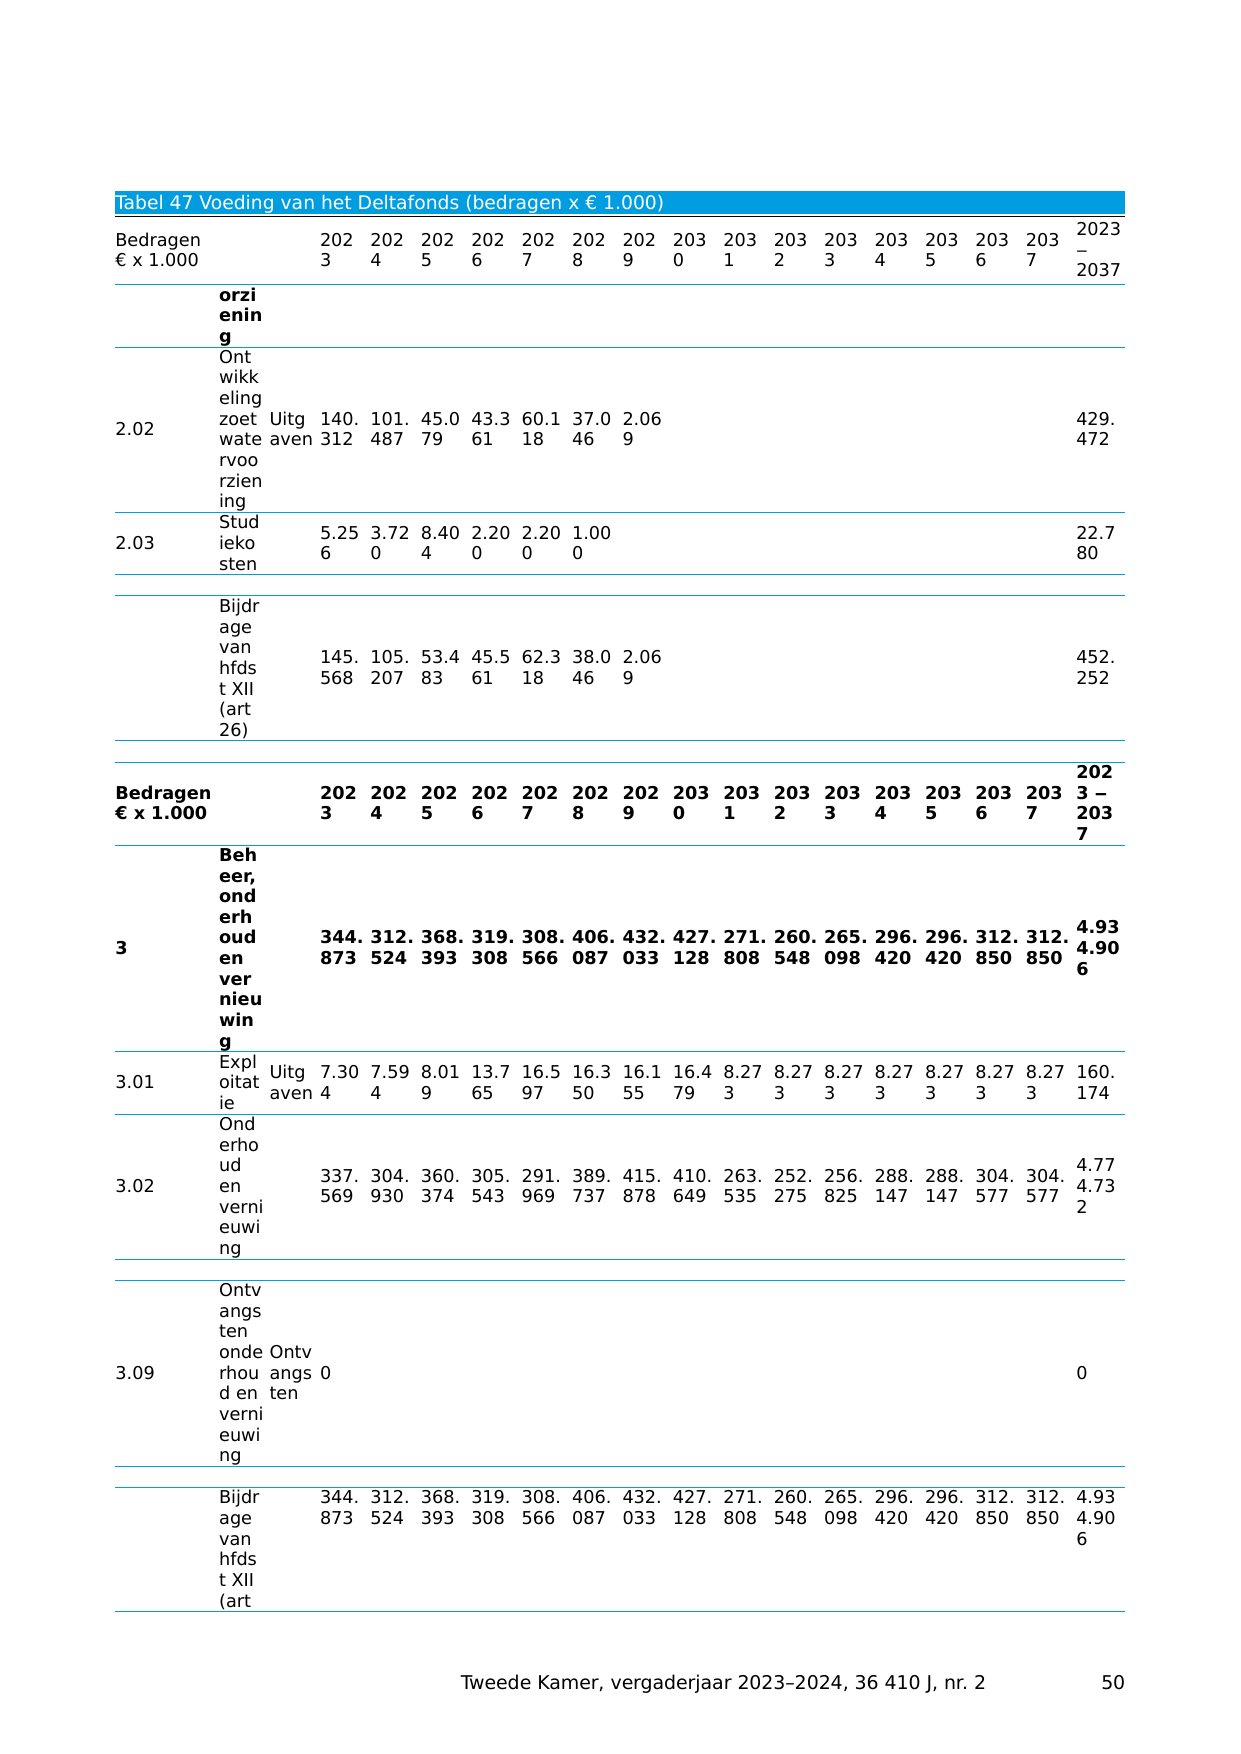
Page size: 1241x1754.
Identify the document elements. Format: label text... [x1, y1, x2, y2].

table_cell 291.969 [519, 1115, 569, 1258]
table_cell [670, 575, 720, 595]
table_cell [871, 1281, 922, 1466]
table_cell 308.566 [519, 1488, 569, 1611]
table_cell [670, 1467, 720, 1487]
table_cell 2037 [1023, 217, 1073, 284]
table_cell 160.174 [1073, 1052, 1125, 1114]
table_cell [569, 285, 619, 346]
table_cell [771, 513, 821, 574]
table_cell 2.200 [519, 513, 569, 574]
table_cell [720, 575, 771, 595]
table_cell [670, 513, 720, 574]
table_cell [317, 1467, 367, 1487]
table_cell 2033 [821, 217, 871, 284]
table_cell [216, 763, 266, 844]
table_cell [266, 741, 317, 761]
table_cell [720, 513, 771, 574]
table_cell [720, 1467, 771, 1487]
table_cell 312.850 [1023, 846, 1073, 1051]
table_cell 368.393 [418, 846, 468, 1051]
table_cell 8.019 [418, 1052, 468, 1114]
table_cell 304.577 [972, 1115, 1023, 1258]
table_cell [771, 596, 821, 740]
table_cell [922, 1260, 972, 1280]
table_cell 16.479 [670, 1052, 720, 1114]
table_cell [1023, 741, 1073, 761]
table_cell 4.774.732 [1073, 1115, 1125, 1258]
table_cell 3.02 [115, 1115, 216, 1258]
table_cell 427.128 [670, 1488, 720, 1611]
table_cell 344.873 [317, 1488, 367, 1611]
table_cell 2024 [367, 763, 418, 844]
table_cell 2036 [972, 763, 1023, 844]
table_cell 265.098 [821, 846, 871, 1051]
table_cell 101.487 [367, 348, 418, 512]
table_cell 8.404 [418, 513, 468, 574]
table_cell 319.308 [468, 1488, 518, 1611]
table_cell 406.087 [569, 846, 619, 1051]
table_cell [922, 348, 972, 512]
table_cell [619, 575, 670, 595]
table_cell [418, 1467, 468, 1487]
table_cell [418, 1260, 468, 1280]
table_cell 319.308 [468, 846, 518, 1051]
table_cell 2031 [720, 763, 771, 844]
table_cell 344.873 [317, 846, 367, 1051]
table_cell [670, 1260, 720, 1280]
table_cell 2034 [871, 217, 922, 284]
table_cell 265.098 [821, 1488, 871, 1611]
table_cell 2035 [922, 217, 972, 284]
table_cell 337.569 [317, 1115, 367, 1258]
table_cell [367, 1260, 418, 1280]
table_cell [871, 513, 922, 574]
table_cell [468, 1260, 518, 1280]
table_cell [569, 1281, 619, 1466]
table_cell 140.312 [317, 348, 367, 512]
table_cell [115, 575, 216, 595]
table_cell [821, 1467, 871, 1487]
table_cell 2033 [821, 763, 871, 844]
table_cell 304.577 [1023, 1115, 1073, 1258]
table_cell 252.275 [771, 1115, 821, 1258]
table_cell 3.09 [115, 1281, 216, 1466]
table_cell [367, 741, 418, 761]
table_cell 8.273 [871, 1052, 922, 1114]
table_cell 8.273 [821, 1052, 871, 1114]
table_cell [216, 741, 266, 761]
table_cell 0 [317, 1281, 367, 1466]
table_cell [266, 1115, 317, 1258]
table_cell 2034 [871, 763, 922, 844]
table_cell [821, 1260, 871, 1280]
table_cell 2029 [619, 763, 670, 844]
table_cell 2.069 [619, 596, 670, 740]
table_cell [1073, 285, 1125, 346]
table_cell [266, 1467, 317, 1487]
table_cell 2028 [569, 217, 619, 284]
table_cell 43.361 [468, 348, 518, 512]
table_cell 260.548 [771, 846, 821, 1051]
table_cell 8.273 [720, 1052, 771, 1114]
table_cell [821, 596, 871, 740]
table_cell [871, 348, 922, 512]
table_cell 288.147 [922, 1115, 972, 1258]
table_cell 2025 [418, 763, 468, 844]
table_cell [367, 285, 418, 346]
table_cell [418, 575, 468, 595]
table_cell Onderhoud en vernieuwing [216, 1115, 266, 1258]
table_cell 296.420 [871, 846, 922, 1051]
table_cell Ontwikkeling zoetwatervoorziening [216, 348, 266, 512]
table_cell [821, 741, 871, 761]
table_cell [418, 741, 468, 761]
table_cell 53.483 [418, 596, 468, 740]
table_cell [871, 596, 922, 740]
table_cell [569, 741, 619, 761]
table_cell [1073, 741, 1125, 761]
table_cell [1023, 1281, 1073, 1466]
table_cell [569, 1467, 619, 1487]
table_cell [670, 1281, 720, 1466]
table_cell [266, 217, 317, 284]
table_cell [972, 285, 1023, 346]
table_cell 2.069 [619, 348, 670, 512]
table_cell 2024 [367, 217, 418, 284]
table_cell [670, 285, 720, 346]
table_cell [418, 285, 468, 346]
table_cell [115, 285, 216, 346]
table_cell [1073, 575, 1125, 595]
table_cell 312.850 [972, 846, 1023, 1051]
table_cell 3.01 [115, 1052, 216, 1114]
table_cell 4.934.906 [1073, 846, 1125, 1051]
table_cell 2031 [720, 217, 771, 284]
table_cell 2023 ‒ 2037 [1073, 217, 1125, 284]
table_cell 1.000 [569, 513, 619, 574]
table_cell [922, 513, 972, 574]
table_cell [619, 513, 670, 574]
table_cell [1023, 1260, 1073, 1280]
table_cell [720, 285, 771, 346]
table_cell [619, 285, 670, 346]
table_cell 7.304 [317, 1052, 367, 1114]
table_cell 429.472 [1073, 348, 1125, 512]
table_cell [468, 575, 518, 595]
table_cell 62.318 [519, 596, 569, 740]
table_cell [418, 1281, 468, 1466]
table_cell [266, 285, 317, 346]
table_cell 45.561 [468, 596, 518, 740]
table_cell [771, 1260, 821, 1280]
table_cell [367, 1281, 418, 1466]
table_cell 305.543 [468, 1115, 518, 1258]
table_cell [871, 741, 922, 761]
table_cell [972, 1467, 1023, 1487]
table_cell [771, 575, 821, 595]
table_cell [871, 1260, 922, 1280]
table_cell 2.03 [115, 513, 216, 574]
table_cell 2030 [670, 217, 720, 284]
table_cell [519, 1281, 569, 1466]
table_cell Bijdrage van hfdst XII (art [216, 1488, 266, 1611]
table_cell [1023, 285, 1073, 346]
table_cell 452.252 [1073, 596, 1125, 740]
table_cell 2.02 [115, 348, 216, 512]
table_cell [266, 846, 317, 1051]
table_cell 260.548 [771, 1488, 821, 1611]
table_cell [216, 1467, 266, 1487]
table_cell Beheer, onderhoud en vernieuwing [216, 846, 266, 1051]
table_cell [670, 741, 720, 761]
table_cell [720, 596, 771, 740]
table_cell 105.207 [367, 596, 418, 740]
table_cell 4.934.906 [1073, 1488, 1125, 1611]
table_cell 368.393 [418, 1488, 468, 1611]
table_cell [619, 1467, 670, 1487]
table_cell [266, 575, 317, 595]
table_cell [922, 1281, 972, 1466]
table_cell [266, 513, 317, 574]
table_cell 2023 [317, 763, 367, 844]
table_cell 296.420 [922, 1488, 972, 1611]
table_cell Studiekosten [216, 513, 266, 574]
table_cell 0 [1073, 1281, 1125, 1466]
table_cell Ontvangsten [266, 1281, 317, 1466]
table_cell 2025 [418, 217, 468, 284]
table_cell 2023 ‒ 2037 [1073, 763, 1125, 844]
table_cell 2027 [519, 763, 569, 844]
table_cell [1073, 1467, 1125, 1487]
table_cell 2026 [468, 217, 518, 284]
table_cell Bedragen € x 1.000 [115, 217, 216, 284]
table_cell [468, 1467, 518, 1487]
table_cell [317, 1260, 367, 1280]
table_cell 415.878 [619, 1115, 670, 1258]
table_cell [771, 741, 821, 761]
table_cell [871, 285, 922, 346]
table_cell Bijdrage van hfdst XII (art 26) [216, 596, 266, 740]
table_cell [922, 741, 972, 761]
table_cell Bedragen € x 1.000 [115, 763, 216, 844]
table_cell [569, 575, 619, 595]
table_cell [771, 1467, 821, 1487]
table_cell Ontvangsten onderhoud en vernieuwing [216, 1281, 266, 1466]
table_cell [216, 575, 266, 595]
table_cell [317, 285, 367, 346]
table_cell [972, 575, 1023, 595]
table_cell orziening [216, 285, 266, 346]
table_cell [317, 575, 367, 595]
table_cell [619, 1281, 670, 1466]
table_cell [972, 1260, 1023, 1280]
table_cell 2027 [519, 217, 569, 284]
table_cell [922, 285, 972, 346]
table_cell [519, 1467, 569, 1487]
table_cell 256.825 [821, 1115, 871, 1258]
table_cell [367, 1467, 418, 1487]
table_cell 296.420 [871, 1488, 922, 1611]
table_cell 7.594 [367, 1052, 418, 1114]
table_cell 263.535 [720, 1115, 771, 1258]
table_cell [115, 741, 216, 761]
table_cell 271.808 [720, 846, 771, 1051]
table_cell 312.524 [367, 1488, 418, 1611]
table_cell 2029 [619, 217, 670, 284]
table_cell 432.033 [619, 846, 670, 1051]
table_cell 37.046 [569, 348, 619, 512]
table_cell 13.765 [468, 1052, 518, 1114]
table_cell [720, 1281, 771, 1466]
table_cell [821, 513, 871, 574]
table_cell [821, 575, 871, 595]
table_cell [216, 1260, 266, 1280]
table_cell [216, 217, 266, 284]
table_cell [821, 348, 871, 512]
table_cell 360.374 [418, 1115, 468, 1258]
table_cell [1073, 1260, 1125, 1280]
table_cell [720, 348, 771, 512]
table_cell 304.930 [367, 1115, 418, 1258]
table_cell [1023, 1467, 1073, 1487]
table_cell [317, 741, 367, 761]
table_cell 8.273 [1023, 1052, 1073, 1114]
table_cell 389.737 [569, 1115, 619, 1258]
table_cell 145.568 [317, 596, 367, 740]
table_cell 312.850 [972, 1488, 1023, 1611]
table_cell [670, 596, 720, 740]
table_cell 3 [115, 846, 216, 1051]
table_cell [821, 1281, 871, 1466]
table_cell [115, 1260, 216, 1280]
table_cell [367, 575, 418, 595]
table_cell [771, 285, 821, 346]
table_cell [468, 741, 518, 761]
table_cell 271.808 [720, 1488, 771, 1611]
table_cell 45.079 [418, 348, 468, 512]
table_cell 2036 [972, 217, 1023, 284]
table_cell [922, 1467, 972, 1487]
table_cell 8.273 [972, 1052, 1023, 1114]
table_cell [266, 1260, 317, 1280]
table_cell [922, 596, 972, 740]
table_cell Uitgaven [266, 1052, 317, 1114]
table_cell [720, 1260, 771, 1280]
table_cell 2023 [317, 217, 367, 284]
table_cell [972, 348, 1023, 512]
table_cell [266, 1488, 317, 1611]
table_cell 8.273 [771, 1052, 821, 1114]
table_cell [720, 741, 771, 761]
table_cell [1023, 348, 1073, 512]
table_cell [972, 596, 1023, 740]
table_cell [972, 1281, 1023, 1466]
table_cell [115, 1467, 216, 1487]
table_cell [468, 1281, 518, 1466]
table_cell [1023, 513, 1073, 574]
table_cell [1023, 575, 1073, 595]
table_cell 2.200 [468, 513, 518, 574]
table_cell 3.720 [367, 513, 418, 574]
table_cell 406.087 [569, 1488, 619, 1611]
table_cell [468, 285, 518, 346]
table_cell 288.147 [871, 1115, 922, 1258]
table_cell [1023, 596, 1073, 740]
table_cell [266, 763, 317, 844]
table_cell [519, 741, 569, 761]
table_cell [771, 1281, 821, 1466]
table_cell 410.649 [670, 1115, 720, 1258]
table_cell 16.155 [619, 1052, 670, 1114]
table_cell 2032 [771, 217, 821, 284]
table_cell [821, 285, 871, 346]
table_cell 2037 [1023, 763, 1073, 844]
table_cell [972, 741, 1023, 761]
table_cell [619, 741, 670, 761]
table_cell 2035 [922, 763, 972, 844]
table_cell [519, 285, 569, 346]
table_cell 38.046 [569, 596, 619, 740]
table_cell [619, 1260, 670, 1280]
table_cell 312.524 [367, 846, 418, 1051]
table_cell 5.256 [317, 513, 367, 574]
table_cell [519, 1260, 569, 1280]
table_cell [670, 348, 720, 512]
table_cell [569, 1260, 619, 1280]
table_cell 312.850 [1023, 1488, 1073, 1611]
table_cell 60.118 [519, 348, 569, 512]
table_cell 2028 [569, 763, 619, 844]
table_cell [115, 596, 216, 740]
table_cell 2026 [468, 763, 518, 844]
table_cell [771, 348, 821, 512]
table_cell 432.033 [619, 1488, 670, 1611]
table_cell [266, 596, 317, 740]
table_cell 427.128 [670, 846, 720, 1051]
table_cell [871, 575, 922, 595]
table_cell [922, 575, 972, 595]
table_cell 2032 [771, 763, 821, 844]
table_cell 22.780 [1073, 513, 1125, 574]
table_cell 16.597 [519, 1052, 569, 1114]
table_cell [972, 513, 1023, 574]
table_cell [115, 1488, 216, 1611]
table_cell Exploitatie [216, 1052, 266, 1114]
table_cell 308.566 [519, 846, 569, 1051]
table_cell 16.350 [569, 1052, 619, 1114]
table_cell 296.420 [922, 846, 972, 1051]
table_cell Uitgaven [266, 348, 317, 512]
table_cell 2030 [670, 763, 720, 844]
table_cell [519, 575, 569, 595]
table_cell [871, 1467, 922, 1487]
table_cell 8.273 [922, 1052, 972, 1114]
